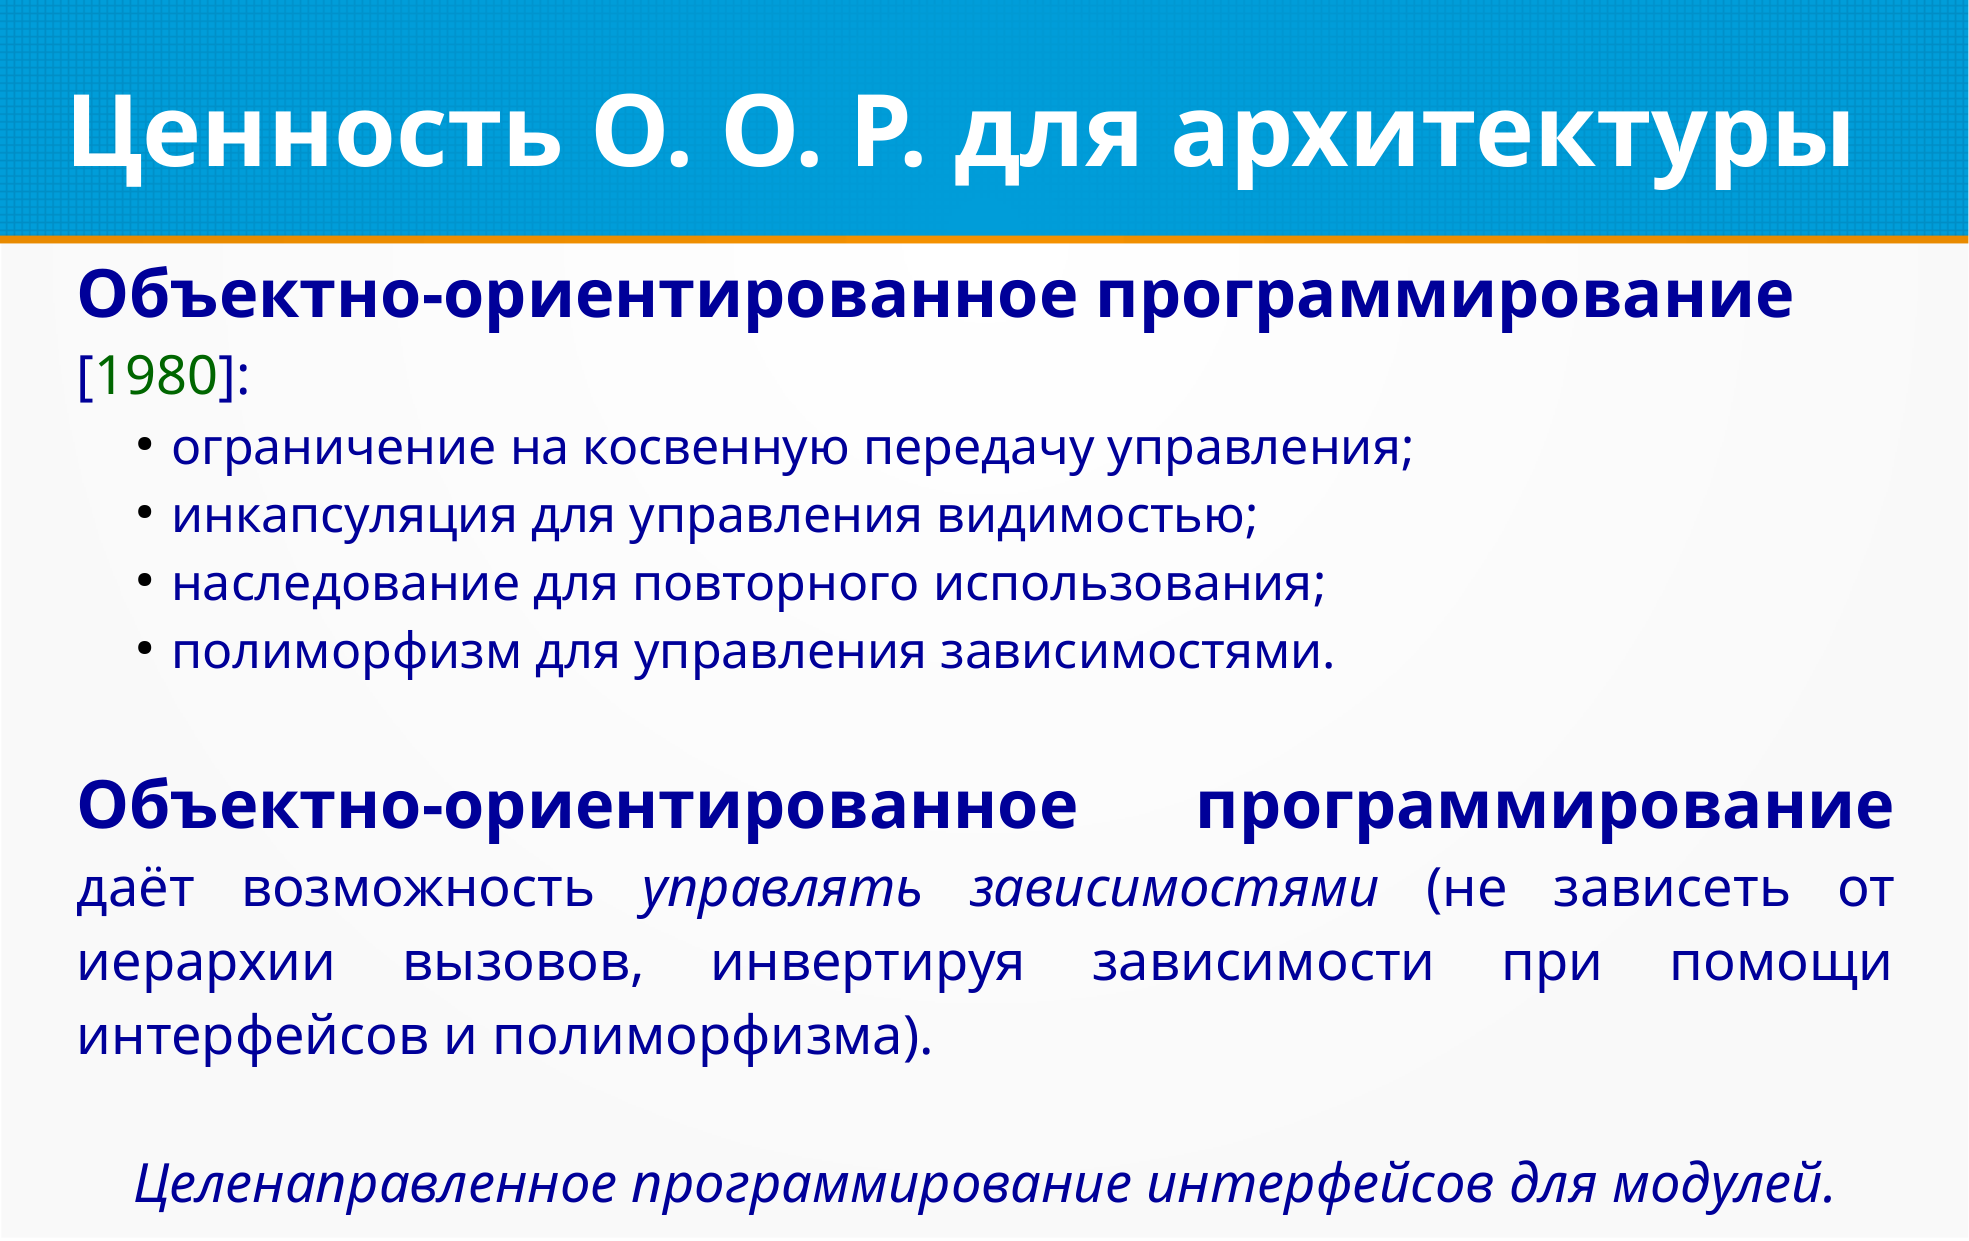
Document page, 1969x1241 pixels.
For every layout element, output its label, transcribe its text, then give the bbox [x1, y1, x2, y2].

text_box Ценность O. O. P. для архитектуры [59, 55, 1902, 200]
picture [0, 236, 1969, 1241]
text_box Объектно-ориентированное программирование [1980]: ограничение на косвенную передачу управления; инкапсуляция для управления видимостью; наследование для повторного использования; полиморфизм для управления зависимостями. Объектно-ориентированное программирование даёт возможность управлять зависимостями (не зависеть от иерархии вызовов, инвертируя зависимости при помощи интерфейсов и полиморфизма). Целенаправленное программирование интерфейсов для модулей. [70, 280, 1902, 1184]
